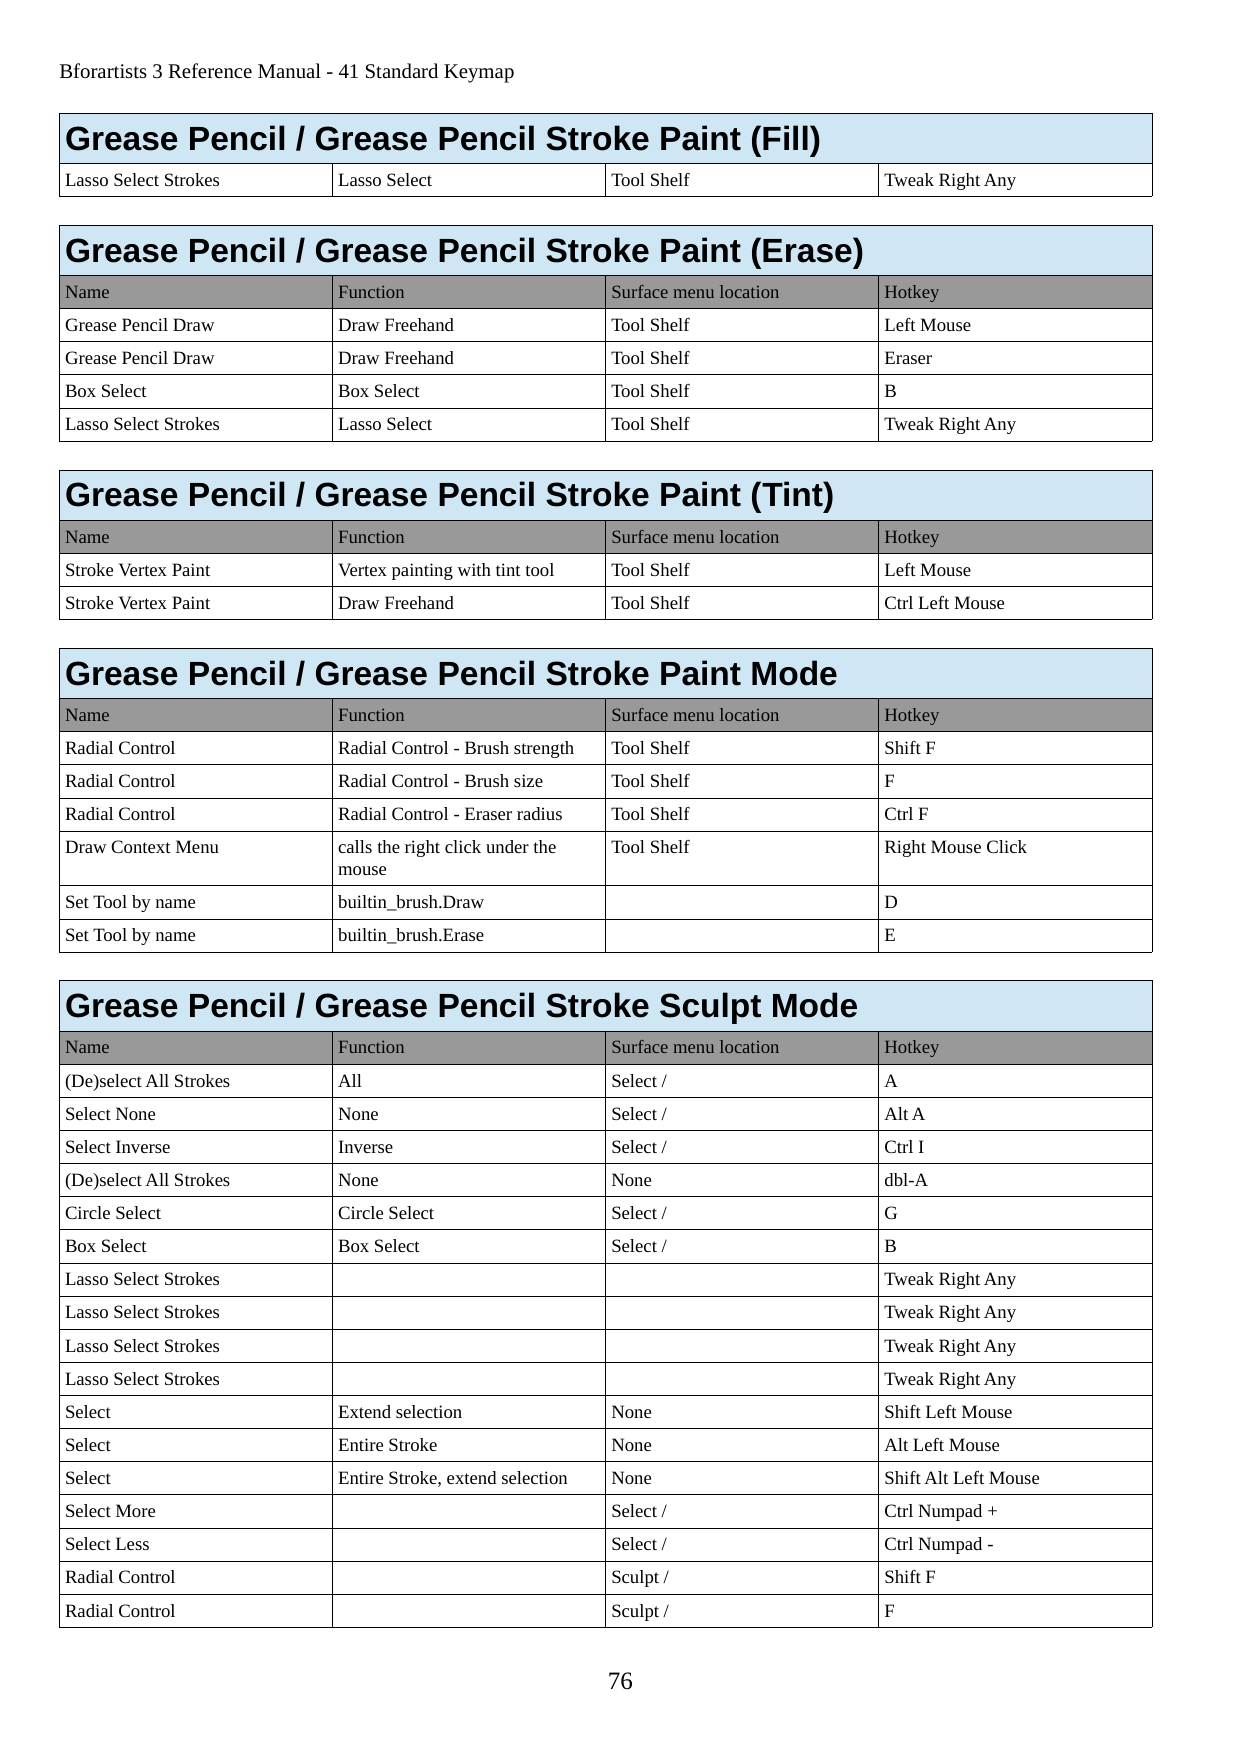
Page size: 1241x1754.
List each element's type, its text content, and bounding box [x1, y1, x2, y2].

table_cell Entire Stroke, extend selection [333, 1462, 605, 1494]
table_cell Tool Shelf [606, 375, 878, 407]
table_cell [333, 1562, 605, 1594]
table_header Grease Pencil / Grease Pencil Stroke Paint (Fill) [60, 114, 1152, 163]
table_cell Tweak Right Any [879, 409, 1152, 441]
table_cell Radial Control [60, 732, 332, 764]
table_cell Tool Shelf [606, 765, 878, 797]
table_cell G [879, 1197, 1152, 1229]
table_cell Shift Left Mouse [879, 1396, 1152, 1428]
table_cell Lasso Select Strokes [60, 1330, 332, 1362]
table_cell Select [60, 1429, 332, 1461]
table_cell Name [60, 276, 332, 308]
table_cell Stroke Vertex Paint [60, 554, 332, 586]
table_header Grease Pencil / Grease Pencil Stroke Sculpt Mode [60, 981, 1152, 1031]
table_cell Set Tool by name [60, 920, 332, 952]
table_cell D [879, 886, 1152, 918]
table_cell dbl-A [879, 1164, 1152, 1196]
table_cell Select [60, 1462, 332, 1494]
table_cell Hotkey [879, 521, 1152, 553]
table_cell (De)select All Strokes [60, 1164, 332, 1196]
table_cell Hotkey [879, 276, 1152, 308]
table_cell None [333, 1164, 605, 1196]
table_cell [606, 886, 878, 918]
table_cell Circle Select [333, 1197, 605, 1229]
table_cell Inverse [333, 1131, 605, 1163]
table_cell Ctrl Left Mouse [879, 587, 1152, 619]
table_cell Function [333, 1032, 605, 1064]
table_cell Box Select [60, 1230, 332, 1262]
table_cell Tool Shelf [606, 799, 878, 831]
table_cell A [879, 1065, 1152, 1097]
table_cell Tool Shelf [606, 832, 878, 885]
table_header Grease Pencil / Grease Pencil Stroke Paint Mode [60, 649, 1152, 698]
table_cell Right Mouse Click [879, 832, 1152, 885]
table_cell Lasso Select Strokes [60, 1297, 332, 1329]
table_cell Function [333, 276, 605, 308]
table_cell Name [60, 521, 332, 553]
table_cell Select Less [60, 1529, 332, 1561]
table_cell Tweak Right Any [879, 1330, 1152, 1362]
table_header Grease Pencil / Grease Pencil Stroke Paint (Tint) [60, 471, 1152, 520]
table_cell Select / [606, 1131, 878, 1163]
table_cell Tool Shelf [606, 309, 878, 341]
table_cell Alt A [879, 1098, 1152, 1130]
table_cell [333, 1297, 605, 1329]
table_cell [333, 1495, 605, 1527]
table_cell Select [60, 1396, 332, 1428]
table_cell Select More [60, 1495, 332, 1527]
table_cell Tweak Right Any [879, 1264, 1152, 1296]
table_cell Name [60, 1032, 332, 1064]
table_cell Select None [60, 1098, 332, 1130]
table_cell Tweak Right Any [879, 164, 1152, 196]
table_cell [606, 920, 878, 952]
table_cell [606, 1363, 878, 1395]
table_cell Select / [606, 1495, 878, 1527]
table_cell Radial Control [60, 1562, 332, 1594]
table_cell Surface menu location [606, 699, 878, 731]
table_cell Draw Freehand [333, 587, 605, 619]
table_cell [333, 1595, 605, 1627]
table_cell Lasso Select [333, 409, 605, 441]
table_cell Lasso Select Strokes [60, 1363, 332, 1395]
table_cell None [333, 1098, 605, 1130]
table_cell Circle Select [60, 1197, 332, 1229]
table_cell Left Mouse [879, 554, 1152, 586]
table_cell Draw Context Menu [60, 832, 332, 885]
table_cell Select / [606, 1065, 878, 1097]
table_cell Lasso Select Strokes [60, 409, 332, 441]
table_cell All [333, 1065, 605, 1097]
table_cell Select / [606, 1197, 878, 1229]
table_cell Tool Shelf [606, 409, 878, 441]
table_cell Left Mouse [879, 309, 1152, 341]
table_cell [606, 1297, 878, 1329]
table_cell Surface menu location [606, 276, 878, 308]
table_cell Shift F [879, 1562, 1152, 1594]
table_cell Radial Control - Brush size [333, 765, 605, 797]
table_cell Box Select [333, 1230, 605, 1262]
table_cell Lasso Select [333, 164, 605, 196]
table_cell Ctrl F [879, 799, 1152, 831]
table_cell Surface menu location [606, 1032, 878, 1064]
table_cell Extend selection [333, 1396, 605, 1428]
table_cell Radial Control [60, 1595, 332, 1627]
table_cell Hotkey [879, 699, 1152, 731]
table_cell Select / [606, 1529, 878, 1561]
table_cell F [879, 1595, 1152, 1627]
table_cell Tool Shelf [606, 342, 878, 374]
table_cell Vertex painting with tint tool [333, 554, 605, 586]
table_cell Tool Shelf [606, 554, 878, 586]
table_cell [333, 1529, 605, 1561]
table_cell Ctrl Numpad - [879, 1529, 1152, 1561]
table_cell Stroke Vertex Paint [60, 587, 332, 619]
table_cell [333, 1363, 605, 1395]
table_cell Surface menu location [606, 521, 878, 553]
table_cell [606, 1330, 878, 1362]
table_cell Name [60, 699, 332, 731]
table_cell Lasso Select Strokes [60, 1264, 332, 1296]
table_cell Alt Left Mouse [879, 1429, 1152, 1461]
table_cell [333, 1330, 605, 1362]
table_cell Shift Alt Left Mouse [879, 1462, 1152, 1494]
table_cell Function [333, 699, 605, 731]
table_cell None [606, 1429, 878, 1461]
table_cell Box Select [333, 375, 605, 407]
table_cell Sculpt / [606, 1562, 878, 1594]
table_cell Tool Shelf [606, 587, 878, 619]
table_cell Draw Freehand [333, 342, 605, 374]
table_cell Lasso Select Strokes [60, 164, 332, 196]
table_cell Shift F [879, 732, 1152, 764]
table_cell [333, 1264, 605, 1296]
table_cell Radial Control - Eraser radius [333, 799, 605, 831]
table_cell Grease Pencil Draw [60, 342, 332, 374]
table_cell Function [333, 521, 605, 553]
table_cell Ctrl Numpad + [879, 1495, 1152, 1527]
table_header Grease Pencil / Grease Pencil Stroke Paint (Erase) [60, 226, 1152, 275]
table_cell calls the right click under the mouse [333, 832, 605, 885]
table_cell Set Tool by name [60, 886, 332, 918]
table_cell Hotkey [879, 1032, 1152, 1064]
table_cell builtin_brush.Erase [333, 920, 605, 952]
table_cell Tweak Right Any [879, 1363, 1152, 1395]
table_cell Sculpt / [606, 1595, 878, 1627]
table_cell (De)select All Strokes [60, 1065, 332, 1097]
table_cell None [606, 1462, 878, 1494]
table_cell None [606, 1164, 878, 1196]
table_cell None [606, 1396, 878, 1428]
table_cell builtin_brush.Draw [333, 886, 605, 918]
table_cell Eraser [879, 342, 1152, 374]
table_cell Ctrl I [879, 1131, 1152, 1163]
table_cell Tweak Right Any [879, 1297, 1152, 1329]
table_cell F [879, 765, 1152, 797]
table_cell Select / [606, 1230, 878, 1262]
table_cell B [879, 375, 1152, 407]
table_cell Entire Stroke [333, 1429, 605, 1461]
table_cell Tool Shelf [606, 164, 878, 196]
table_cell B [879, 1230, 1152, 1262]
table_cell Tool Shelf [606, 732, 878, 764]
table_cell Select Inverse [60, 1131, 332, 1163]
table_cell Radial Control [60, 765, 332, 797]
table_cell Grease Pencil Draw [60, 309, 332, 341]
table_cell E [879, 920, 1152, 952]
table_cell Box Select [60, 375, 332, 407]
table_cell Radial Control [60, 799, 332, 831]
table_cell [606, 1264, 878, 1296]
table_cell Select / [606, 1098, 878, 1130]
table_cell Radial Control - Brush strength [333, 732, 605, 764]
table_cell Draw Freehand [333, 309, 605, 341]
